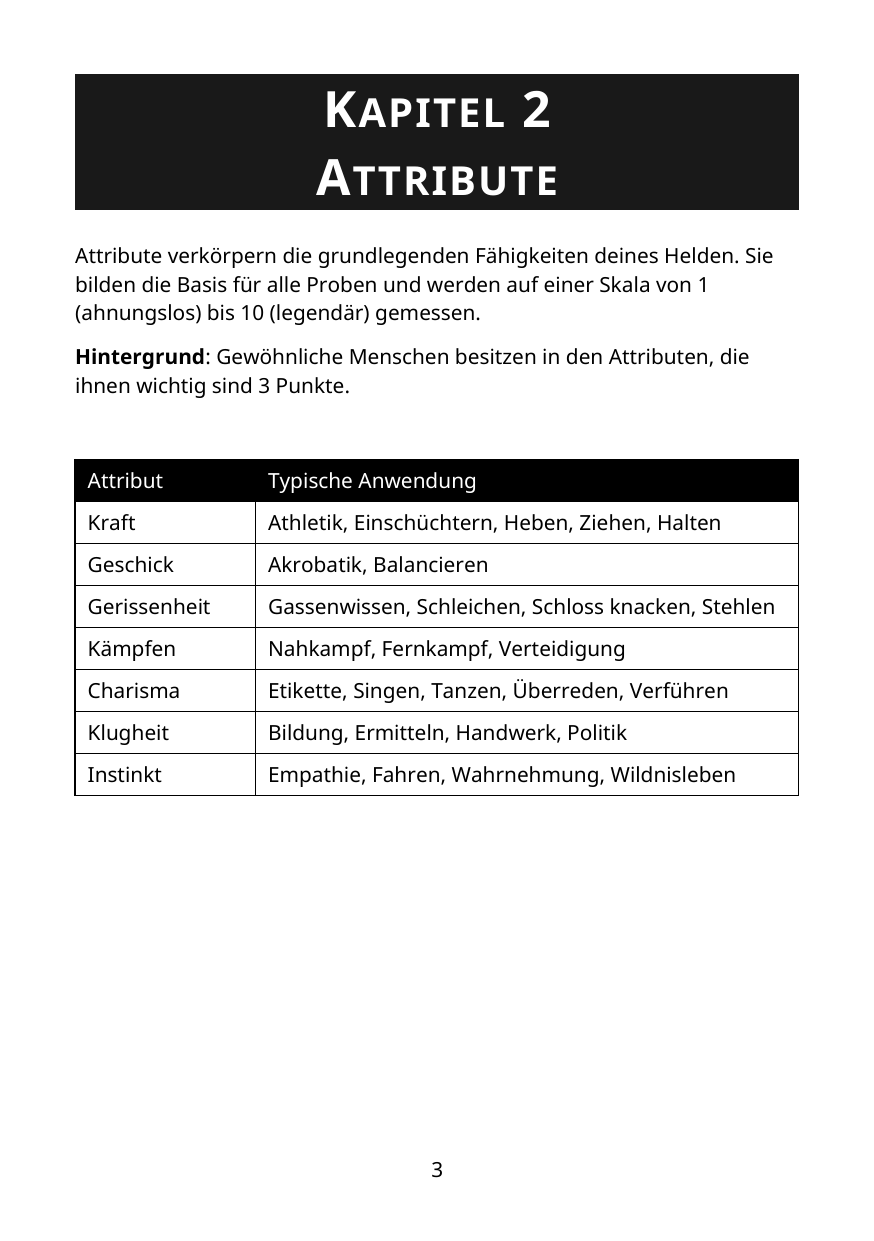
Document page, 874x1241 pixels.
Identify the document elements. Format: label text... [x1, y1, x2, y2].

table_cell Kämpfen [76, 628, 255, 669]
table_cell Klugheit [76, 712, 255, 753]
table_cell Gassenwissen, Schleichen, Schloss knacken, Stehlen [256, 586, 798, 627]
table_cell Kraft [76, 502, 255, 543]
table_header Attribut [76, 460, 255, 501]
text Attribute verkörpern die grundlegenden Fähigkeiten deines Helden. Sie bilden die Basis für alle Proben und werden auf einer Skala von 1 (ahnungslos) bis 10 (legendär) gemessen. [75, 241, 799, 327]
table_cell Instinkt [76, 754, 255, 795]
table_cell Bildung, Ermitteln, Handwerk, Politik [256, 712, 798, 753]
table_cell Geschick [76, 544, 255, 585]
text : Gewöhnliche Menschen besitzen in den Attributen, die ihnen wichtig sind 3 Punkte. [75, 342, 799, 399]
table_cell Akrobatik, Balancieren [256, 544, 798, 585]
table_header Typische Anwendung [256, 460, 798, 501]
subtitle Kapitel 2 [75, 74, 799, 142]
table_cell Athletik, Einschüchtern, Heben, Ziehen, Halten [256, 502, 798, 543]
table_cell Charisma [76, 670, 255, 711]
text Hintergrund [75, 342, 205, 371]
table_cell Etikette, Singen, Tanzen, Überreden, Verführen [256, 670, 798, 711]
table_cell Empathie, Fahren, Wahrnehmung, Wildnisleben [256, 754, 798, 795]
subtitle Attribute [75, 142, 799, 210]
table_cell Nahkampf, Fernkampf, Verteidigung [256, 628, 798, 669]
table_cell Gerissenheit [76, 586, 255, 627]
